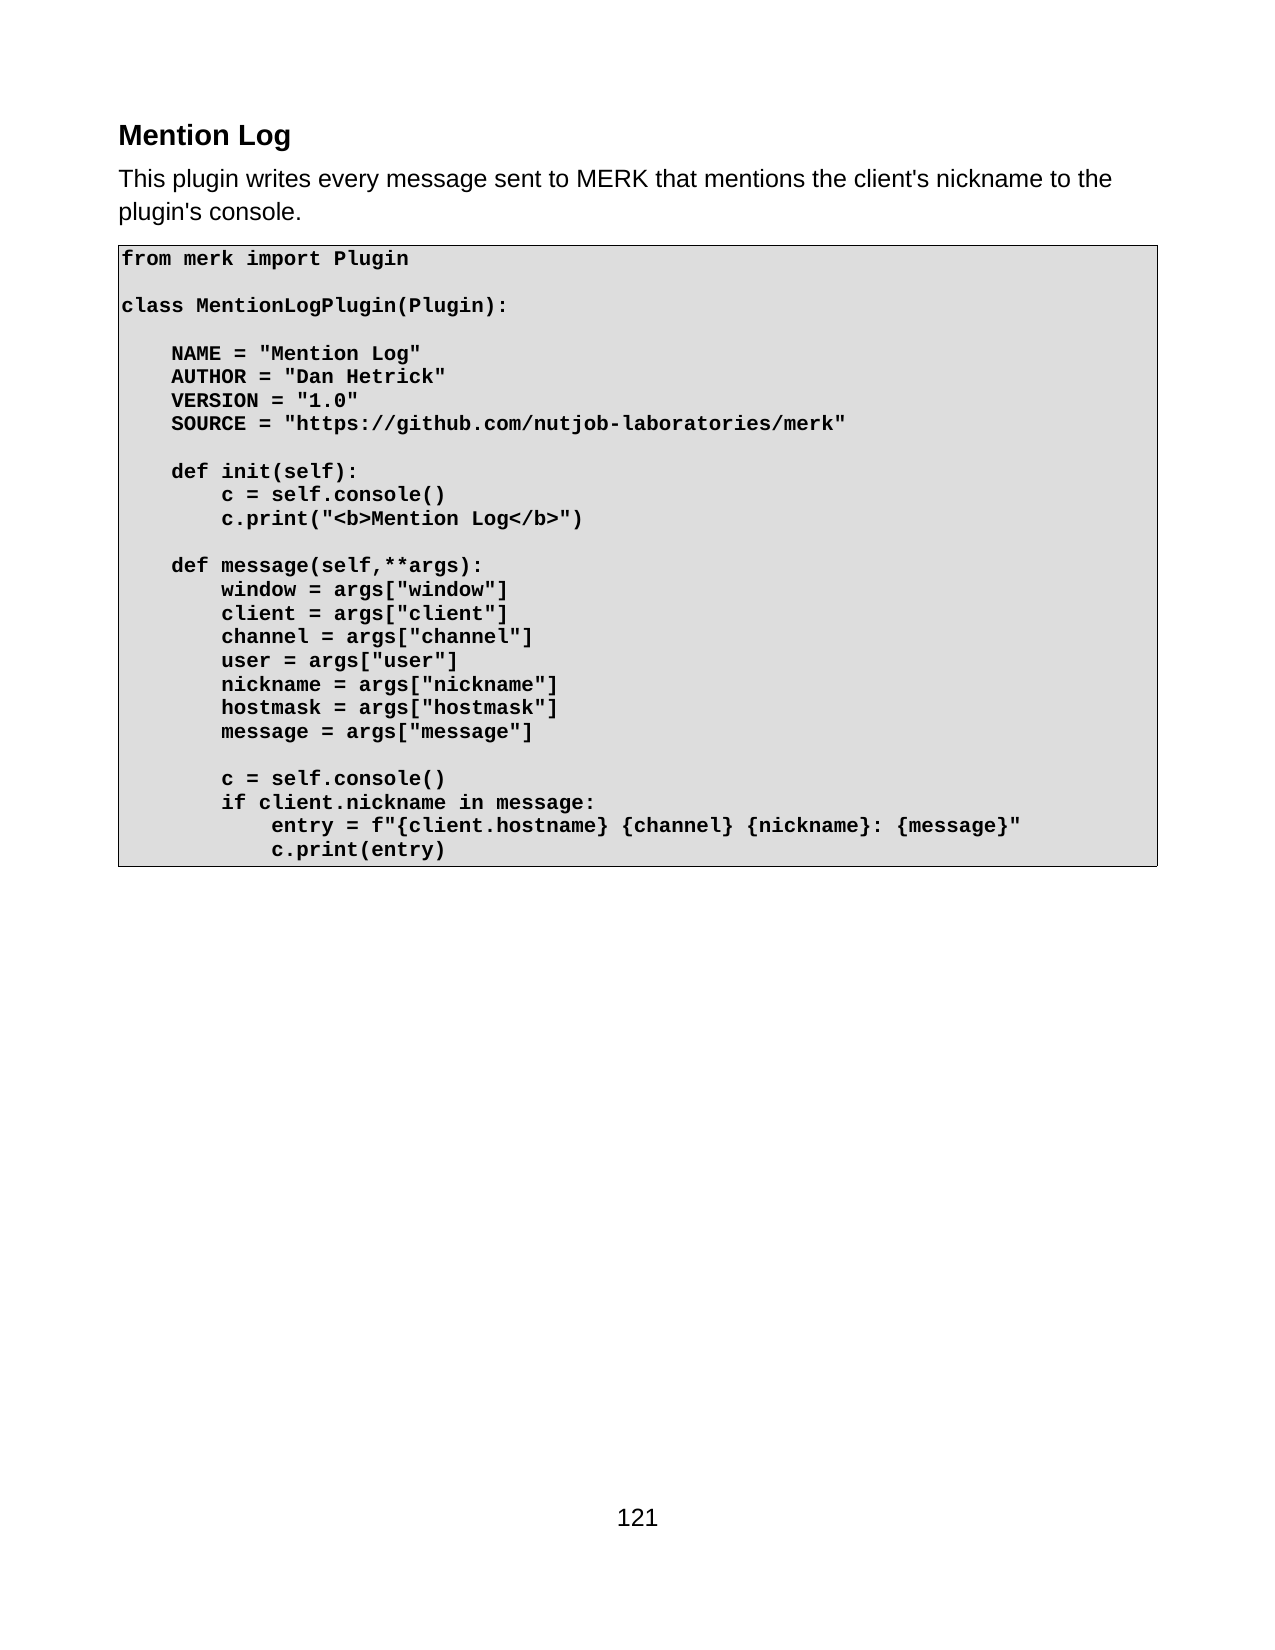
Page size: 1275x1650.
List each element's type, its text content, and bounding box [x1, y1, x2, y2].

table_header from merk import Plugin class MentionLogPlugin(Plugin): NAME = "Mention Log" AUTHOR = "Dan Hetrick" VERSION = "1.0" SOURCE = "https://github.com/nutjob-laboratories/merk" def init(self): c = self.console() c.print("<b>Mention Log</b>") def message(self,**args): window = args["window"] client = args["client"] channel = args["channel"] user = args["user"] nickname = args["nickname"] hostmask = args["hostmask"] message = args["message"] c = self.console() if client.nickname in message: entry = f"{client.hostname} {channel} {nickname}: {message}" c.print(entry) [119, 246, 1157, 866]
text This plugin writes every message sent to MERK that mentions the client's nickname to the plugin's console. [118, 164, 1157, 226]
subtitle Mention Log [118, 118, 1157, 152]
